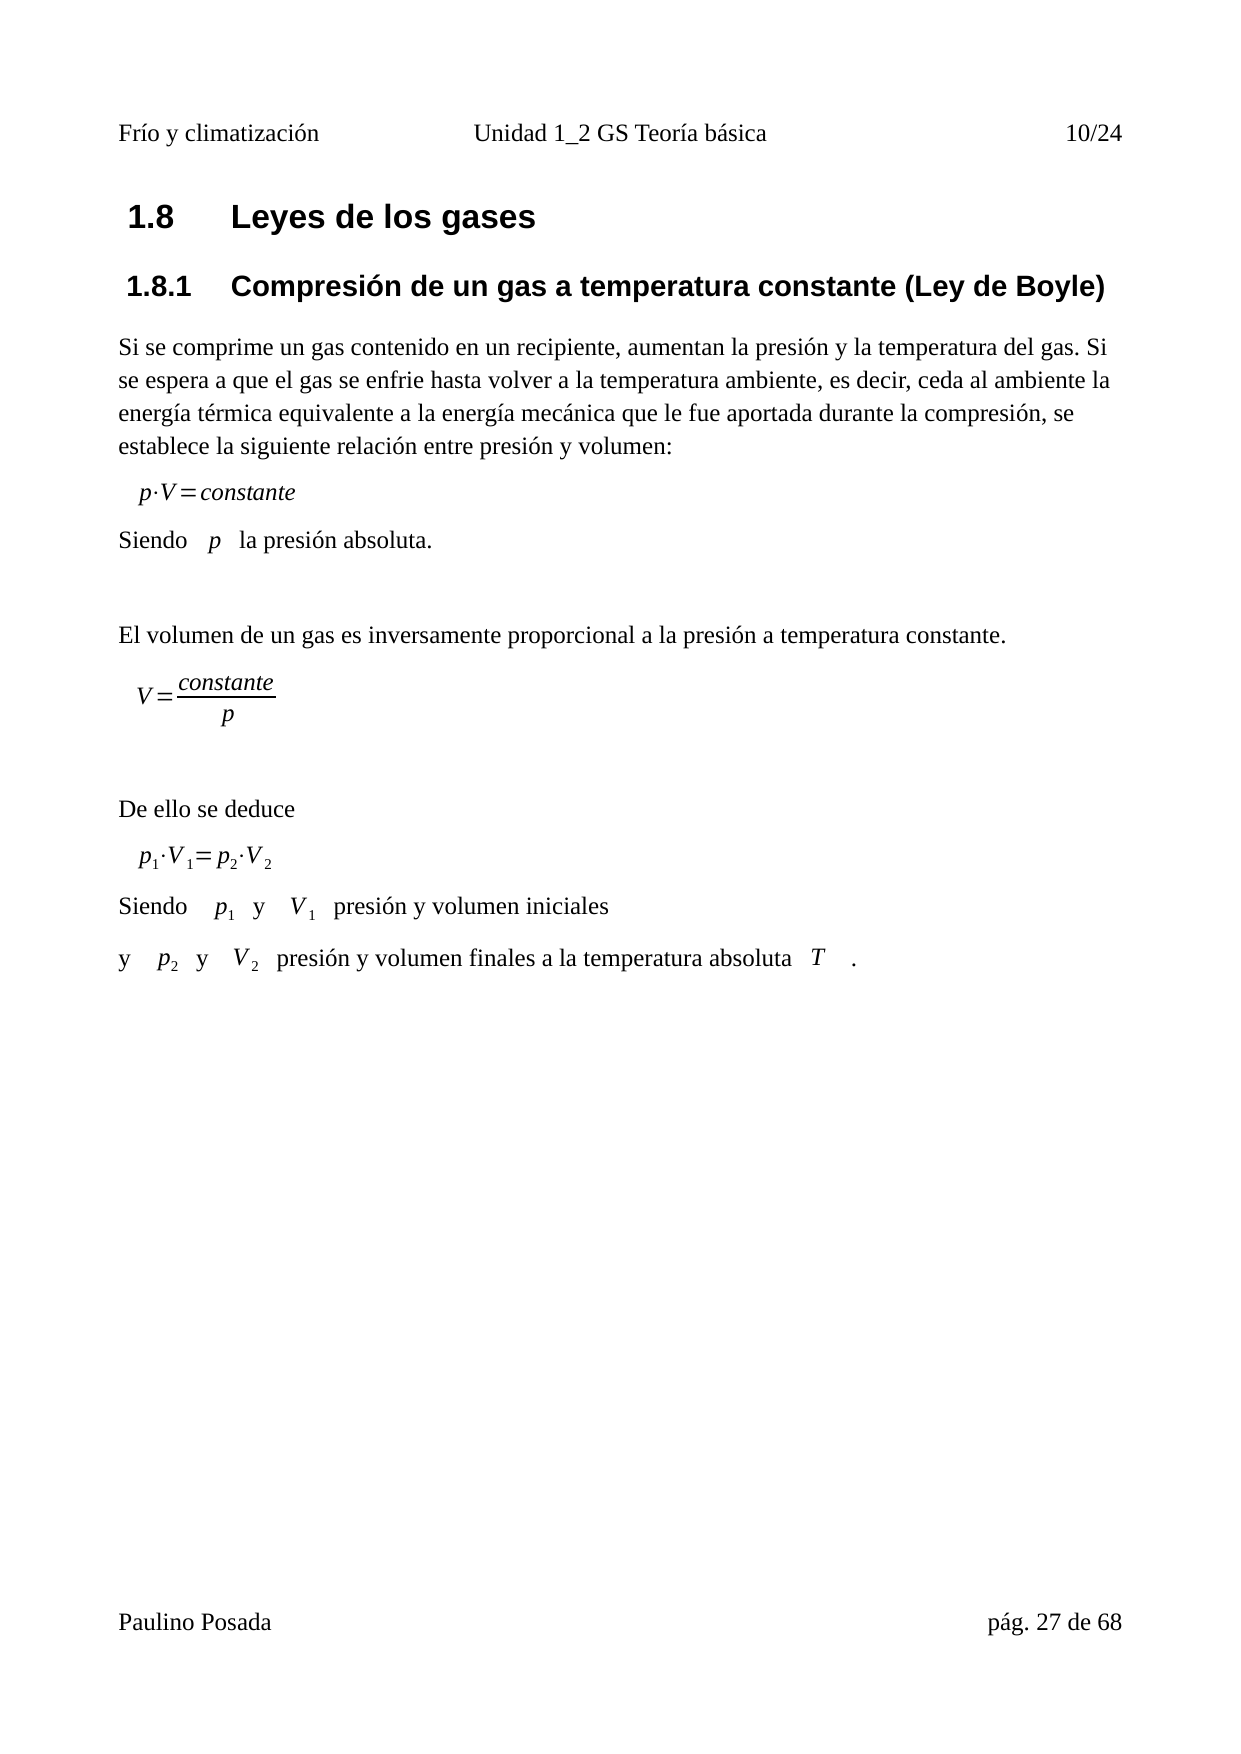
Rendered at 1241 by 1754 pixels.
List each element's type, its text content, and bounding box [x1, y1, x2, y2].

subtitle Compresión de un gas a temperatura constante (Ley de Boyle) [118, 269, 1122, 303]
text y y presión y volumen finales a la temperatura absoluta . [118, 943, 1122, 975]
subtitle Leyes de los gases [118, 197, 1122, 236]
text Siendo y presión y volumen iniciales [118, 891, 1122, 924]
text Si se comprime un gas contenido en un recipiente, aumentan la presión y la temperatura del gas. Si se espera a que el gas se enfrie hasta volver a la temperatura ambiente, es decir, ceda al ambiente la energía térmica equivalente a la energía mecánica que le fue aportada durante la compresión, se establece la siguiente relación entre presión y volumen: [118, 332, 1122, 460]
text De ello se deduce [118, 794, 1122, 822]
text Siendola presión absoluta. [118, 525, 1122, 554]
text El volumen de un gas es inversamente proporcional a la presión a temperatura constante. [118, 621, 1122, 649]
